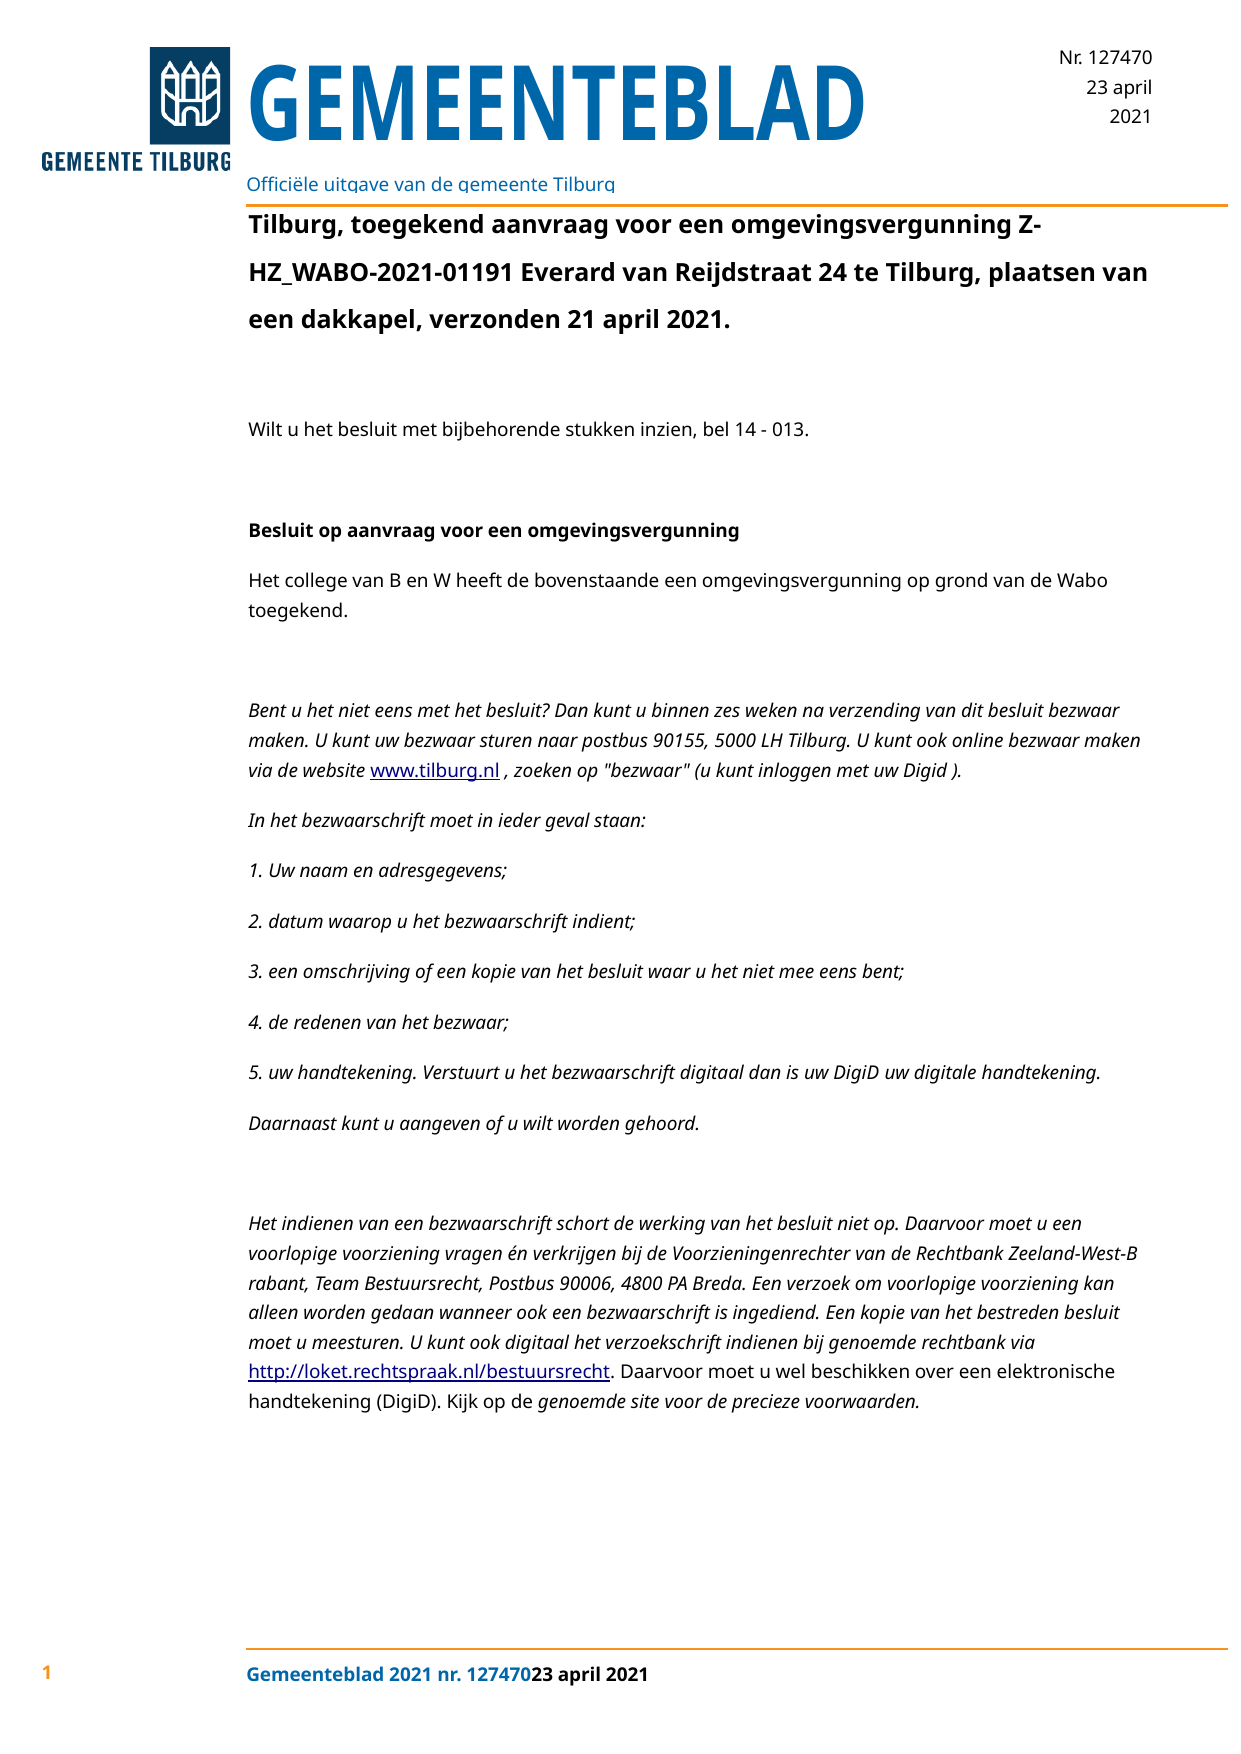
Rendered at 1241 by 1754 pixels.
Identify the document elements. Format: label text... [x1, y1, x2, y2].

text Het indienen van een bezwaarschrift schort de werking van het besluit niet op. Daarvoor moet u een voorlopige voorziening vragen én verkrijgen bij de Voorzieningenrechter van de Rechtbank Zeeland-West-B rabant, Team Bestuursrecht, Postbus 90006, 4800 PA Breda. Een verzoek om voorlopige voorziening kan alleen worden gedaan wanneer ook een bezwaarschrift is ingediend. Een kopie van het bestreden besluit moet u meesturen. U kunt ook digitaal het verzoekschrift indienen bij genoemde rechtbank via http://loket.rechtspraak.nl/bestuursrecht. Daarvoor moet u wel beschikken over een elektronische handtekening (DigiD). Kijk op de genoemde site voor de precieze voorwaarden. [248, 1211, 1152, 1414]
text In het bezwaarschrift moet in ieder geval staan: [248, 807, 1152, 833]
text Bent u het niet eens met het besluit? Dan kunt u binnen zes weken na verzending van dit besluit bezwaar maken. U kunt uw bezwaar sturen naar postbus 90155, 5000 LH Tilburg. U kunt ook online bezwaar maken via de website www.tilburg.nl , zoeken op "bezwaar" (u kunt inloggen met uw Digid ). [248, 698, 1152, 782]
text 1. Uw naam en adresgegevens; [248, 858, 1152, 883]
text Daarnaast kunt u aangeven of u wilt worden gehoord. [248, 1110, 1152, 1135]
text 3. een omschrijving of een kopie van het besluit waar u het niet mee eens bent; [248, 958, 1152, 984]
text 4. de redenen van het bezwaar; [248, 1009, 1152, 1034]
text Tilburg, toegekend aanvraag voor een omgevingsvergunning Z-HZ_WABO-2021-01191 Everard van Reijdstraat 24 te Tilburg, plaatsen van een dakkapel, verzonden 21 april 2021. [248, 207, 1152, 336]
text 2. datum waarop u het bezwaarschrift indient; [248, 908, 1152, 934]
text Het college van B en W heeft de bovenstaande een omgevingsvergunning op grond van de Wabo toegekend. [248, 567, 1152, 622]
text Wilt u het besluit met bijbehorende stukken inzien, bel 14 - 013. [248, 416, 1152, 442]
text Besluit op aanvraag voor een omgevingsvergunning [248, 517, 1152, 542]
picture [41, 47, 231, 172]
text 5. uw handtekening. Verstuurt u het bezwaarschrift digitaal dan is uw DigiD uw digitale handtekening. [248, 1059, 1152, 1085]
